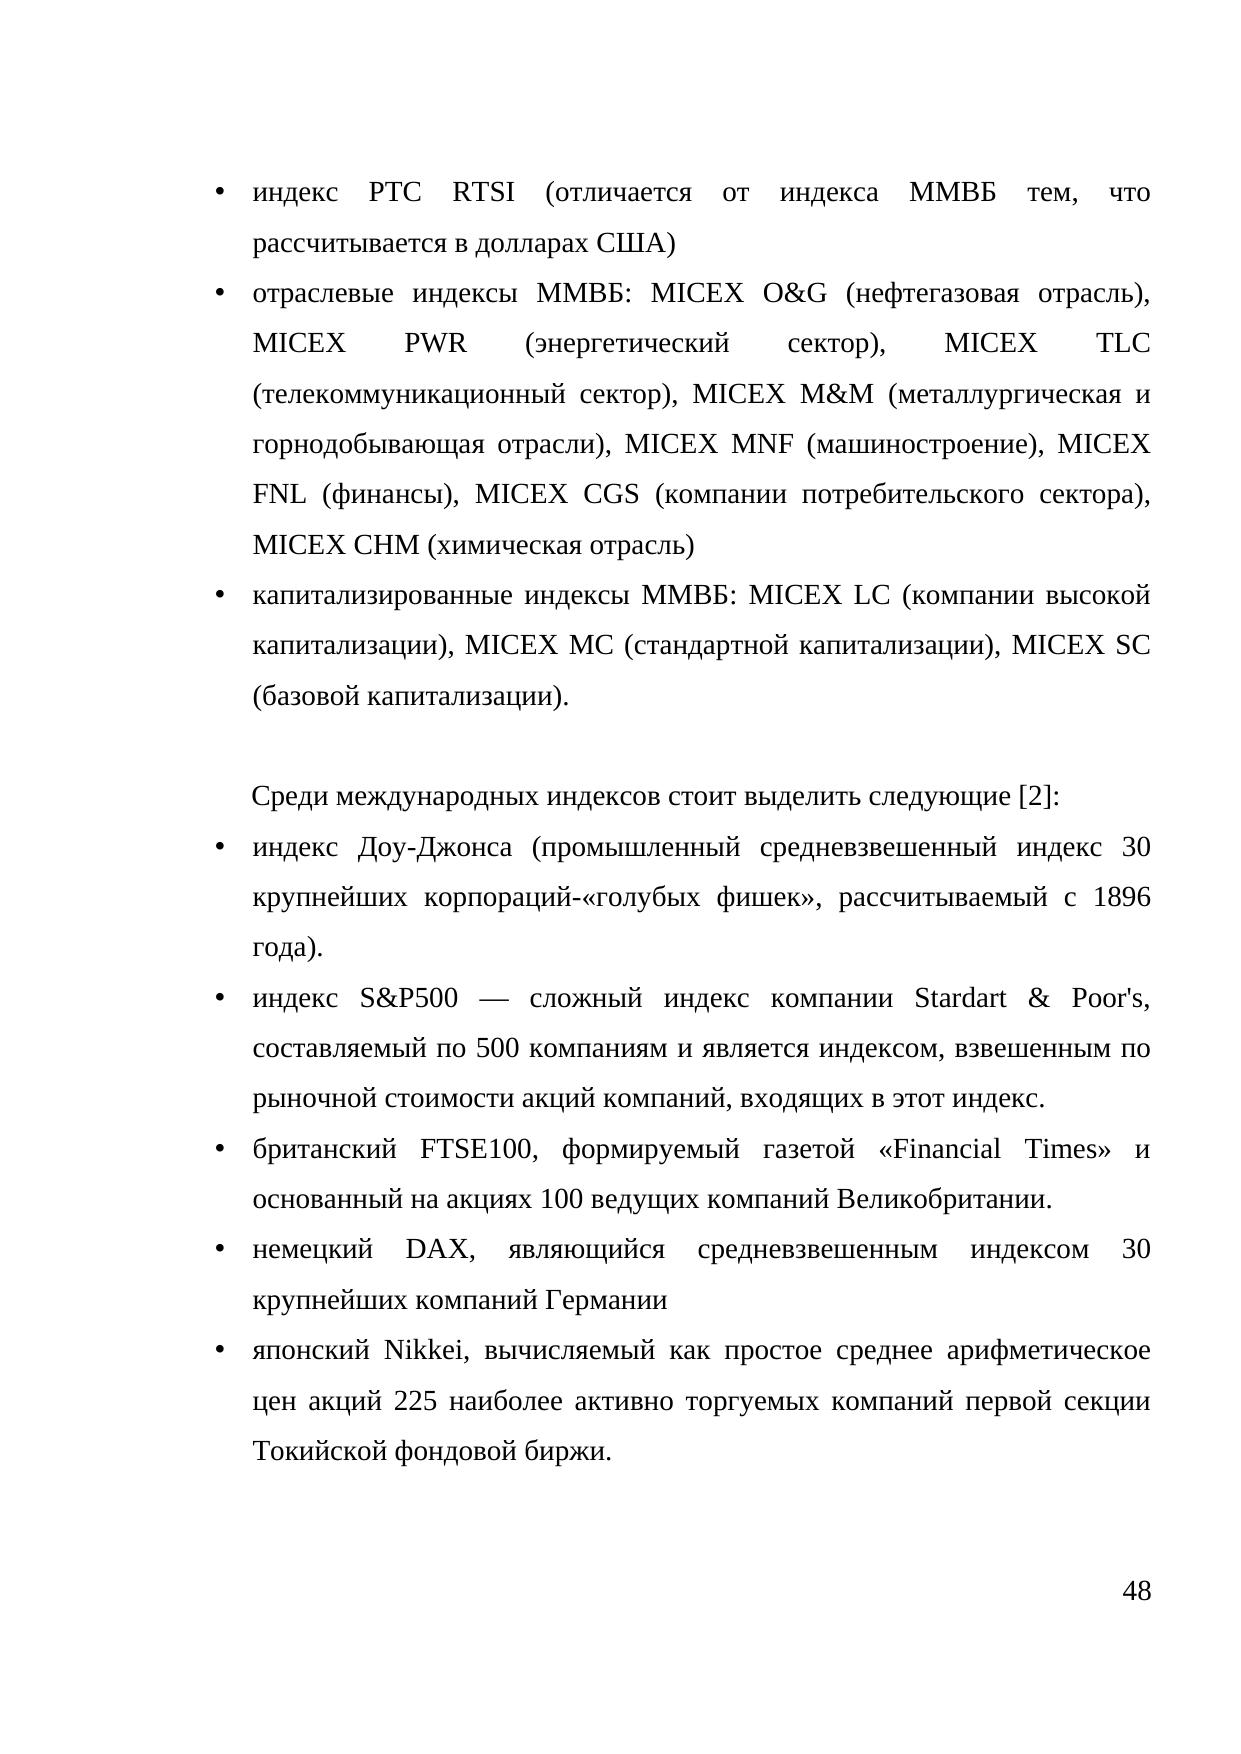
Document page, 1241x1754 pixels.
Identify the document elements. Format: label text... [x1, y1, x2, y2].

text Среди международных индексов стоит выделить следующие [2]: [177, 778, 1152, 812]
list капитализированные индексы ММВБ: MICEX LC (компании высокой капитализации), MICEX MC (стандартной капитализации), MICEX SC (базовой капитализации). [215, 577, 1152, 711]
list отраслевые индексы ММВБ: MICEX O&G (нефтегазовая отрасль), MICEX PWR (энергетический сектор), MICEX TLC (телекоммуникационный сектор), MICEX M&M (металлургическая и горнодобывающая отрасли), MICEX MNF (машиностроение), MICEX FNL (финансы), MICEX CGS (компании потребительского сектора), MICEX CHM (химическая отрасль) [215, 275, 1152, 560]
list британский FTSE100, формируемый газетой «Financial Times» и основанный на акциях 100 ведущих компаний Великобритании. [215, 1131, 1152, 1215]
list индекс РТС RTSI (отличается от индекса ММВБ тем, что рассчитывается в долларах США) [215, 174, 1152, 258]
list немецкий DAX, являющийся средневзвешенным индексом 30 крупнейших компаний Германии [215, 1232, 1152, 1316]
list индекс S&P500 — сложный индекс компании Stardart & Poor's, составляемый по 500 компаниям и является индексом, взвешенным по рыночной стоимости акций компаний, входящих в этот индекс. [215, 980, 1152, 1114]
list индекс Доу-Джонса (промышленный средневзвешенный индекс 30 крупнейших корпораций-«голубых фишек», рассчитываемый с 1896 года). [215, 829, 1152, 963]
list японский Nikkei, вычисляемый как простое среднее арифметическое цен акций 225 наиболее активно торгуемых компаний первой секции Токийской фондовой биржи. [215, 1332, 1152, 1467]
